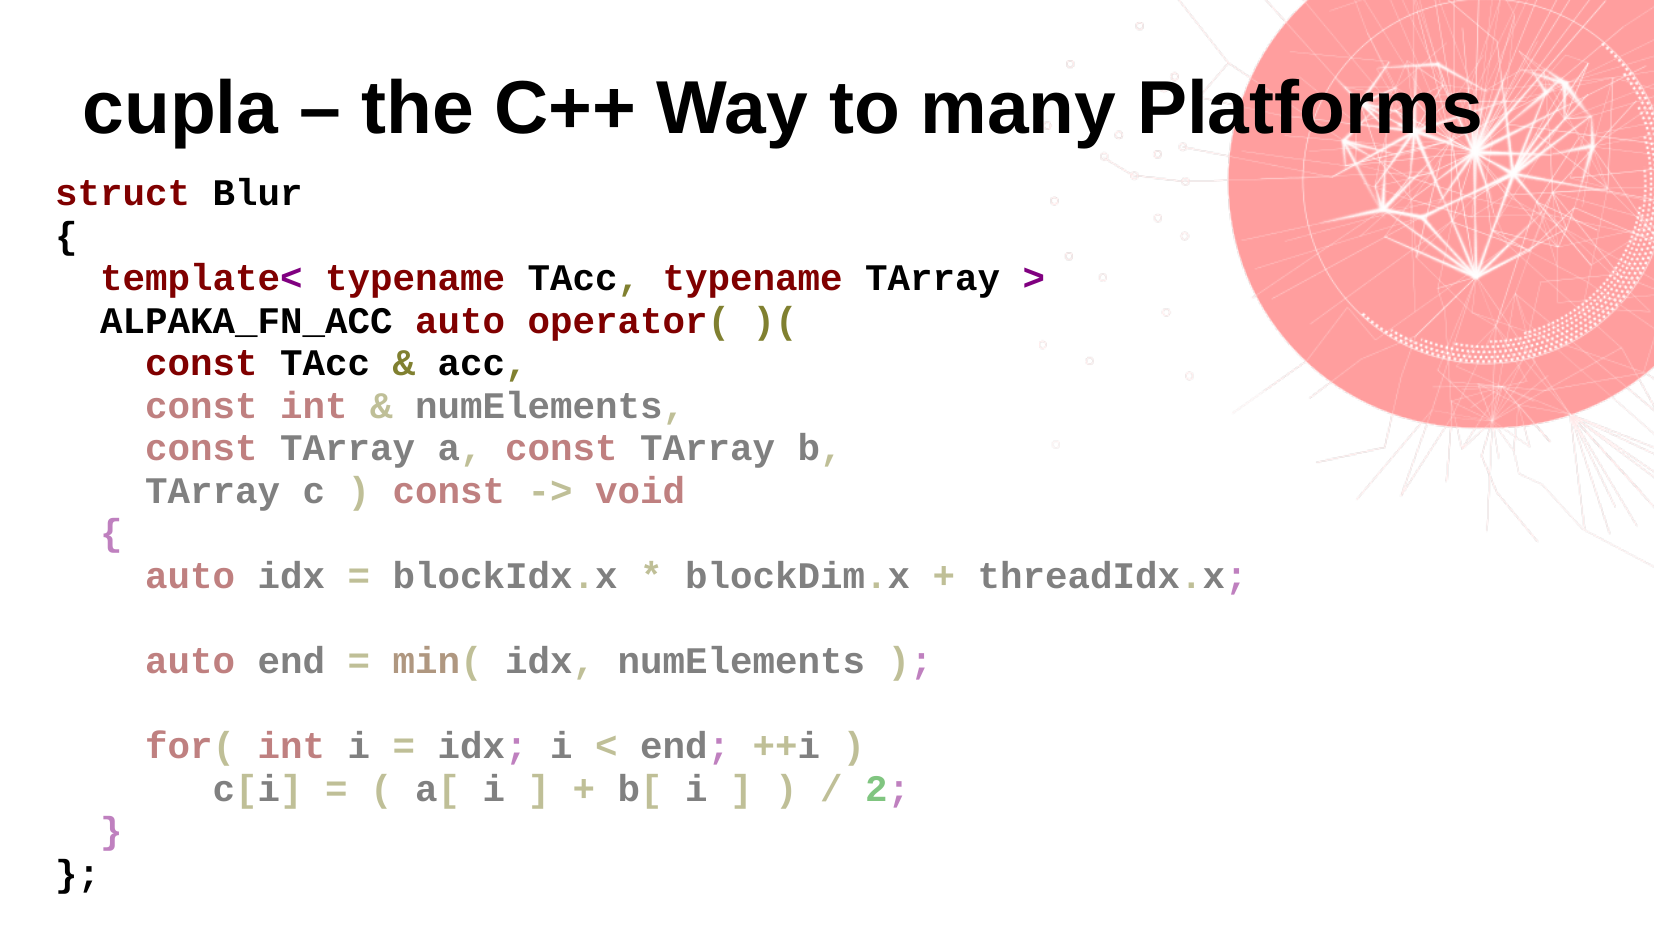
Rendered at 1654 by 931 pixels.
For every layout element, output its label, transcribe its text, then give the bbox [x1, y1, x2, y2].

text_box [18, 826, 1630, 910]
text_box struct Blur { template< typename TAcc, typename TArray > ALPAKA_FN_ACC auto operator( )( const TAcc & acc, const int & numElements, const TArray a, const TArray b, TArray c ) const -> void { auto idx = blockIdx.x * blockDim.x + threadIdx.x; auto end = min( idx, numElements ); for( int i = idx; i < end; ++i ) c[i] = ( a[ i ] + b[ i ] ) / 2; } }; [40, 167, 1654, 906]
text_box [44, 390, 1274, 855]
title cupla – the C++ Way to many Platforms [82, 65, 1571, 150]
